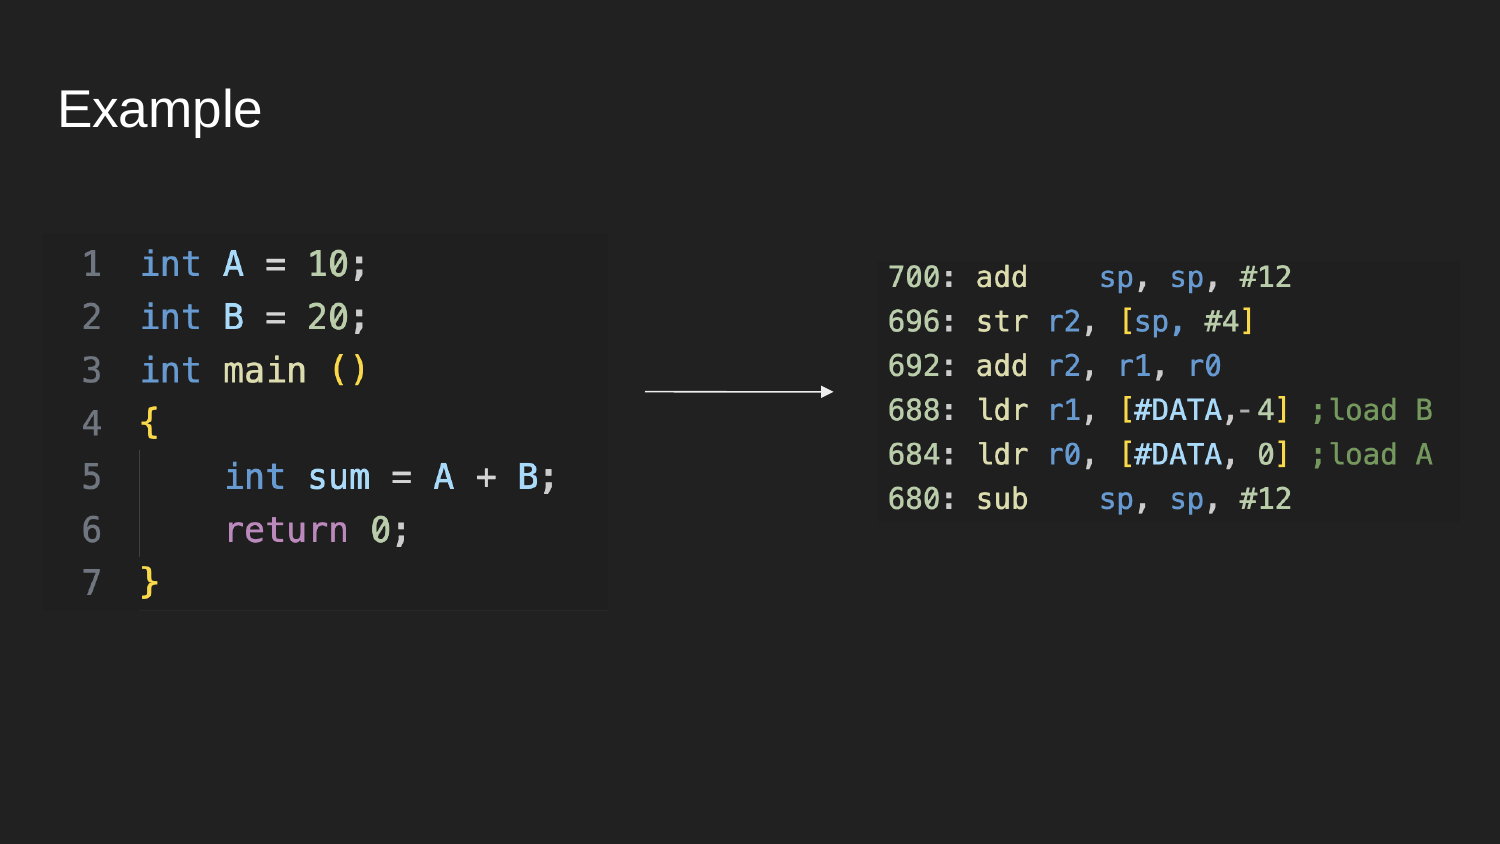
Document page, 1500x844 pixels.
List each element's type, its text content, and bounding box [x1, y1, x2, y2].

picture [877, 261, 1460, 522]
text_box - [1223, 368, 1281, 446]
picture [42, 233, 608, 611]
title Example [42, 59, 1440, 154]
